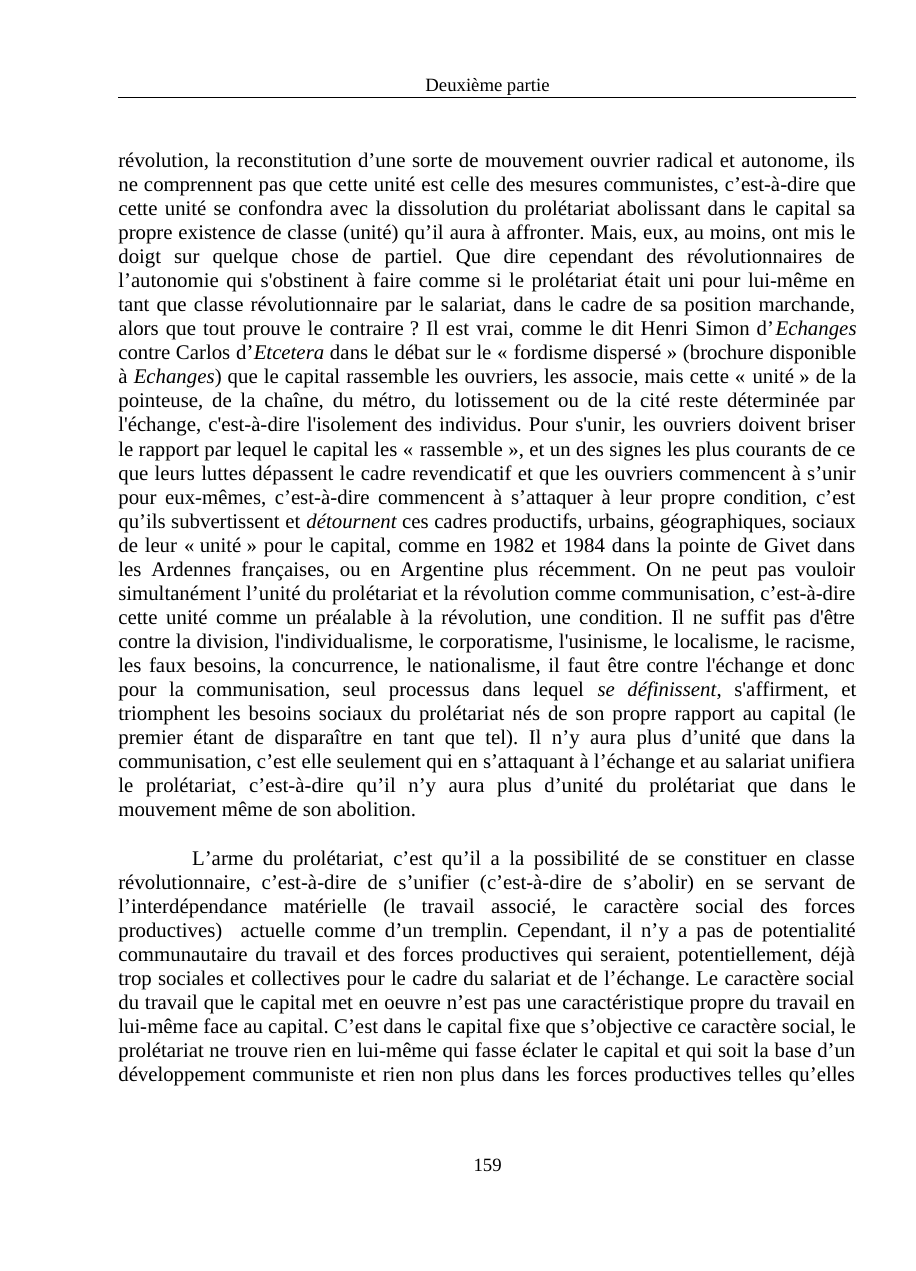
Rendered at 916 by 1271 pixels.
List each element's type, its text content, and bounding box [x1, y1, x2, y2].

text L’arme du prolétariat, c’est qu’il a la possibilité de se constituer en classe révolutionnaire, c’est-à-dire de s’unifier (c’est-à-dire de s’abolir) en se servant de l’interdépendance matérielle (le travail associé, le caractère social des forces productives) actuelle comme d’un tremplin. Cependant, il n’y a pas de potentialité communautaire du travail et des forces productives qui seraient, potentiellement, déjà trop sociales et collectives pour le cadre du salariat et de l’échange. Le caractère social du travail que le capital met en oeuvre n’est pas une caractéristique propre du travail en lui-même face au capital. C’est dans le capital fixe que s’objective ce caractère social, le prolétariat ne trouve rien en lui-même qui fasse éclater le capital et qui soit la base d’un développement communiste et rien non plus dans les forces productives telles qu’elles [118, 846, 856, 1086]
text révolution, la reconstitution d’une sorte de mouvement ouvrier radical et autonome, ils ne comprennent pas que cette unité est celle des mesures communistes, c’est-à-dire que cette unité se confondra avec la dissolution du prolétariat abolissant dans le capital sa propre existence de classe (unité) qu’il aura à affronter. Mais, eux, au moins, ont mis le doigt sur quelque chose de partiel. Que dire cependant des révolutionnaires de l’autonomie qui s'obstinent à faire comme si le prolétariat était uni pour lui-même en tant que classe révolutionnaire par le salariat, dans le cadre de sa position marchande, alors que tout prouve le contraire ? Il est vrai, comme le dit Henri Simon d’Echanges contre Carlos d’Etcetera dans le débat sur le « fordisme dispersé » (brochure disponible à Echanges) que le capital rassemble les ouvriers, les associe, mais cette « unité » de la pointeuse, de la chaîne, du métro, du lotissement ou de la cité reste déterminée par l'échange, c'est-à-dire l'isolement des individus. Pour s'unir, les ouvriers doivent briser le rapport par lequel le capital les « rassemble », et un des signes les plus courants de ce que leurs luttes dépassent le cadre revendicatif et que les ouvriers commencent à s’unir pour eux-mêmes, c’est-à-dire commencent à s’attaquer à leur propre condition, c’est qu’ils subvertissent et détournent ces cadres productifs, urbains, géographiques, sociaux de leur « unité » pour le capital, comme en 1982 et 1984 dans la pointe de Givet dans les Ardennes françaises, ou en Argentine plus récemment. On ne peut pas vouloir simultanément l’unité du prolétariat et la révolution comme communisation, c’est-à-dire cette unité comme un préalable à la révolution, une condition. Il ne suffit pas d'être contre la division, l'individualisme, le corporatisme, l'usinisme, le localisme, le racisme, les faux besoins, la concurrence, le nationalisme, il faut être contre l'échange et donc pour la communisation, seul processus dans lequel se définissent, s'affirment, et triomphent les besoins sociaux du prolétariat nés de son propre rapport au capital (le premier étant de disparaître en tant que tel). Il n’y aura plus d’unité que dans la communisation, c’est elle seulement qui en s’attaquant à l’échange et au salariat unifiera le prolétariat, c’est-à-dire qu’il n’y aura plus d’unité du prolétariat que dans le mouvement même de son abolition. [118, 148, 856, 821]
